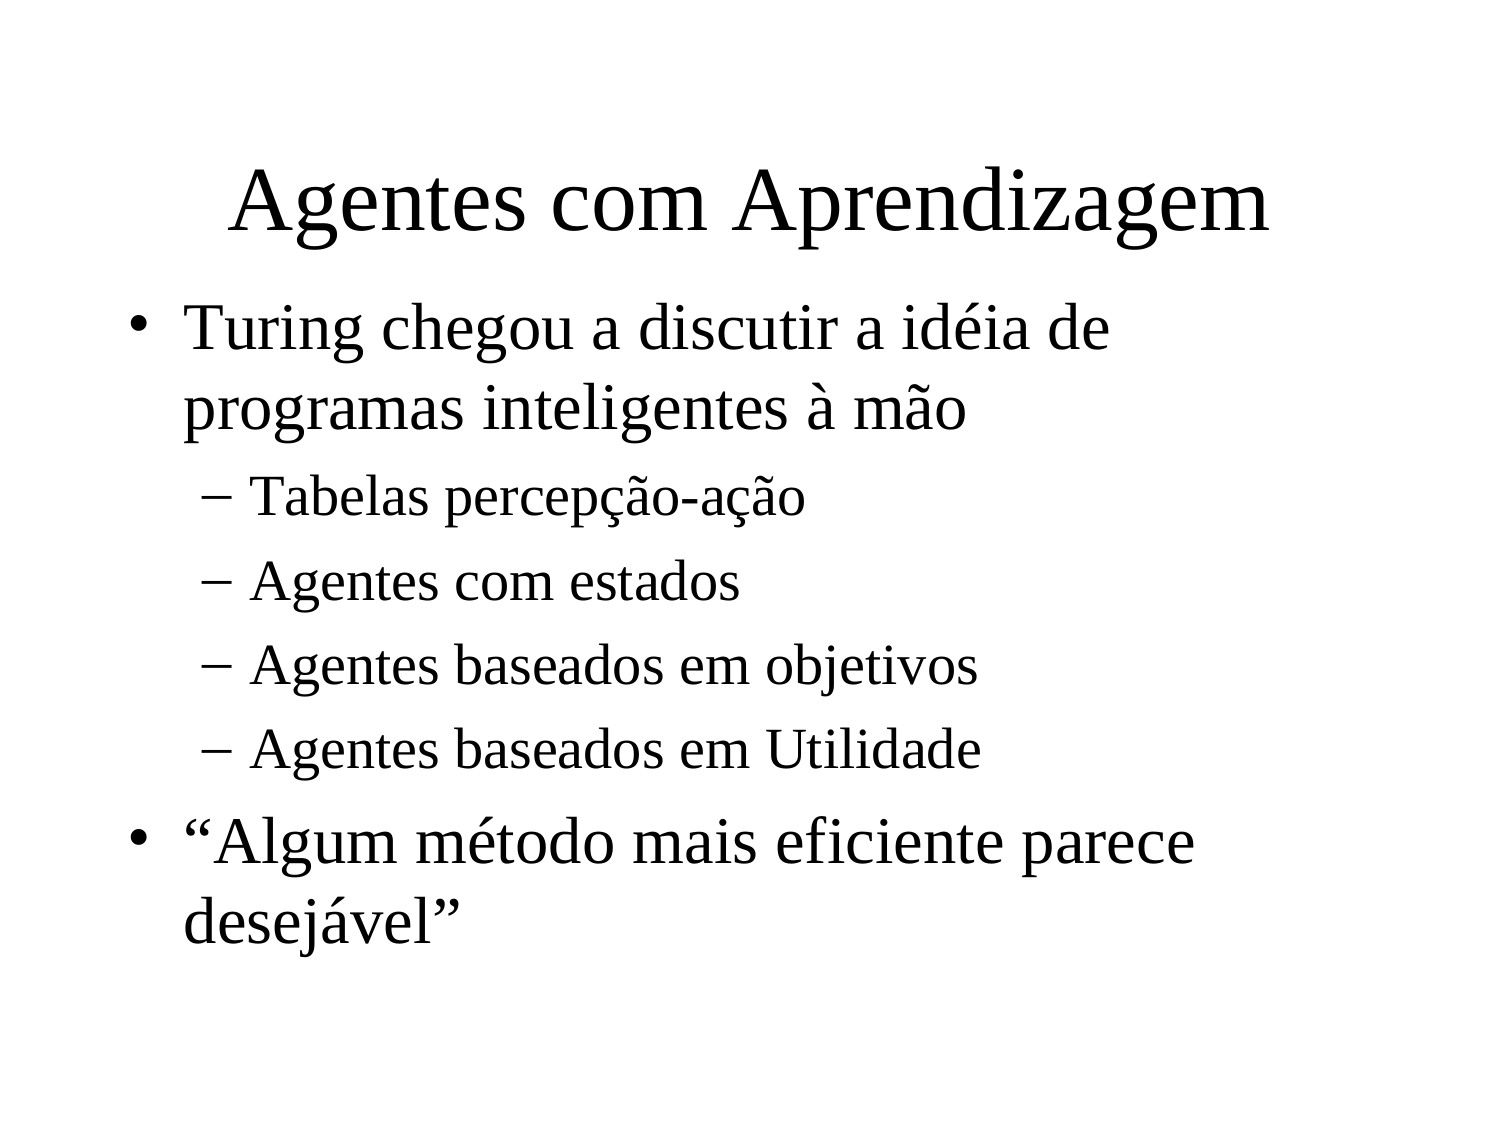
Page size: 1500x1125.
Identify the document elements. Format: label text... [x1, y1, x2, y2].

title Agentes com Aprendizagem [112, 99, 1388, 275]
list Turing chegou a discutir a idéia de programas inteligentes à mão Tabelas percepção-ação Agentes com estados Agentes baseados em objetivos Agentes baseados em Utilidade “Algum método mais eficiente parece desejável” [112, 275, 1388, 1062]
